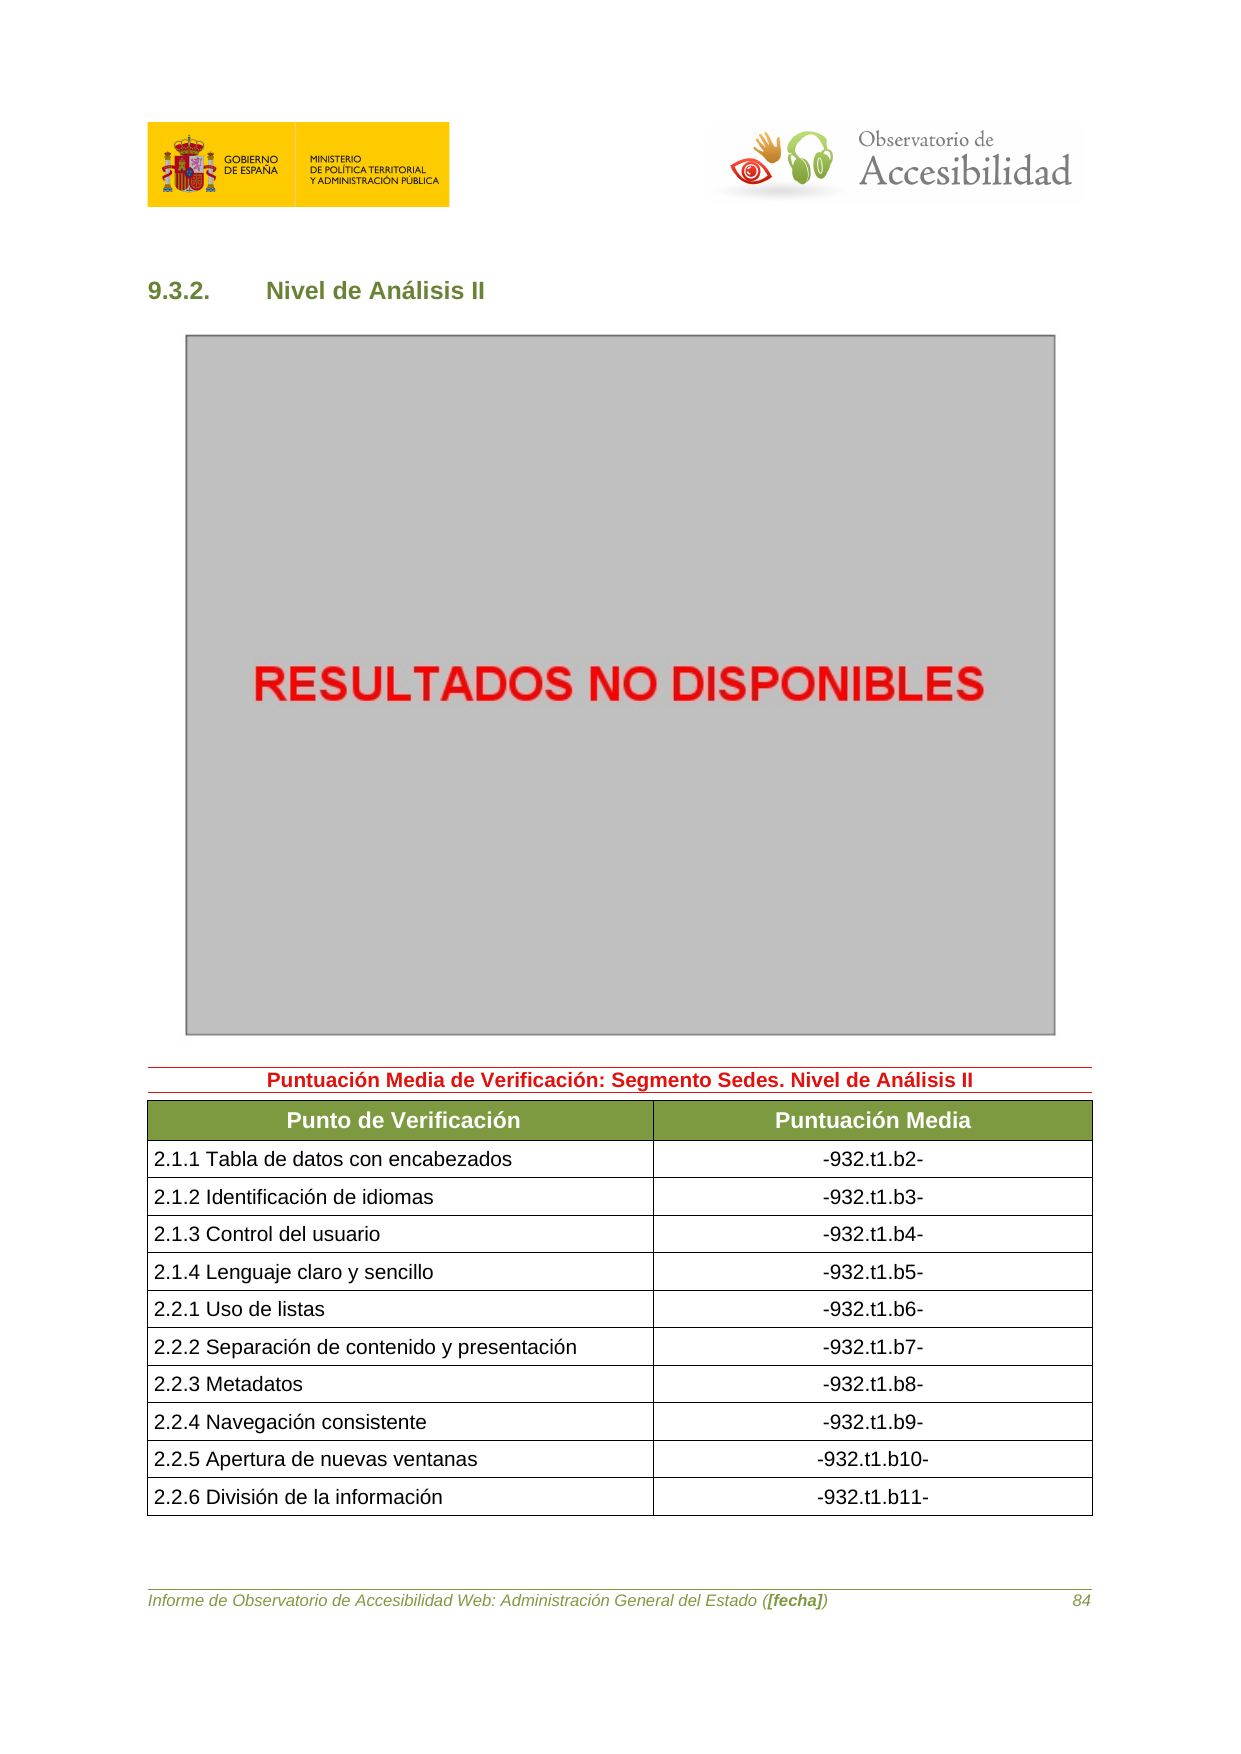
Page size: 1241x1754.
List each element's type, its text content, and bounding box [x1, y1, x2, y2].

table_cell -932.t1.b11- [654, 1478, 1092, 1515]
table_header Puntuación Media [654, 1101, 1092, 1140]
table_header Punto de Verificación [148, 1101, 653, 1140]
table_cell -932.t1.b10- [654, 1441, 1092, 1477]
table_cell 2.2.1 Uso de listas [148, 1291, 653, 1327]
table_cell -932.t1.b2- [654, 1141, 1092, 1177]
table_cell -932.t1.b5- [654, 1253, 1092, 1290]
table_cell -932.t1.b7- [654, 1328, 1092, 1365]
table_cell 2.1.1 Tabla de datos con encabezados [148, 1141, 653, 1177]
table_cell 2.2.4 Navegación consistente [148, 1403, 653, 1440]
list Nivel de Análisis II [148, 276, 1092, 304]
table_cell -932.t1.b6- [654, 1291, 1092, 1327]
table_cell -932.t1.b4- [654, 1216, 1092, 1252]
table_cell 2.2.5 Apertura de nuevas ventanas [148, 1441, 653, 1477]
table_cell -932.t1.b3- [654, 1178, 1092, 1215]
text Puntuación Media de Verificación: Segmento Sedes. Nivel de Análisis II [148, 1068, 1092, 1092]
table_cell 2.2.6 División de la información [148, 1478, 653, 1515]
table_cell 2.2.3 Metadatos [148, 1366, 653, 1402]
table_cell 2.1.2 Identificación de idiomas [148, 1178, 653, 1215]
table_cell -932.t1.b9- [654, 1403, 1092, 1440]
table_cell 2.1.3 Control del usuario [148, 1216, 653, 1252]
table_cell 2.2.2 Separación de contenido y presentación [148, 1328, 653, 1365]
table_cell -932.t1.b8- [654, 1366, 1092, 1402]
table_cell 2.1.4 Lenguaje claro y sencillo [148, 1253, 653, 1290]
